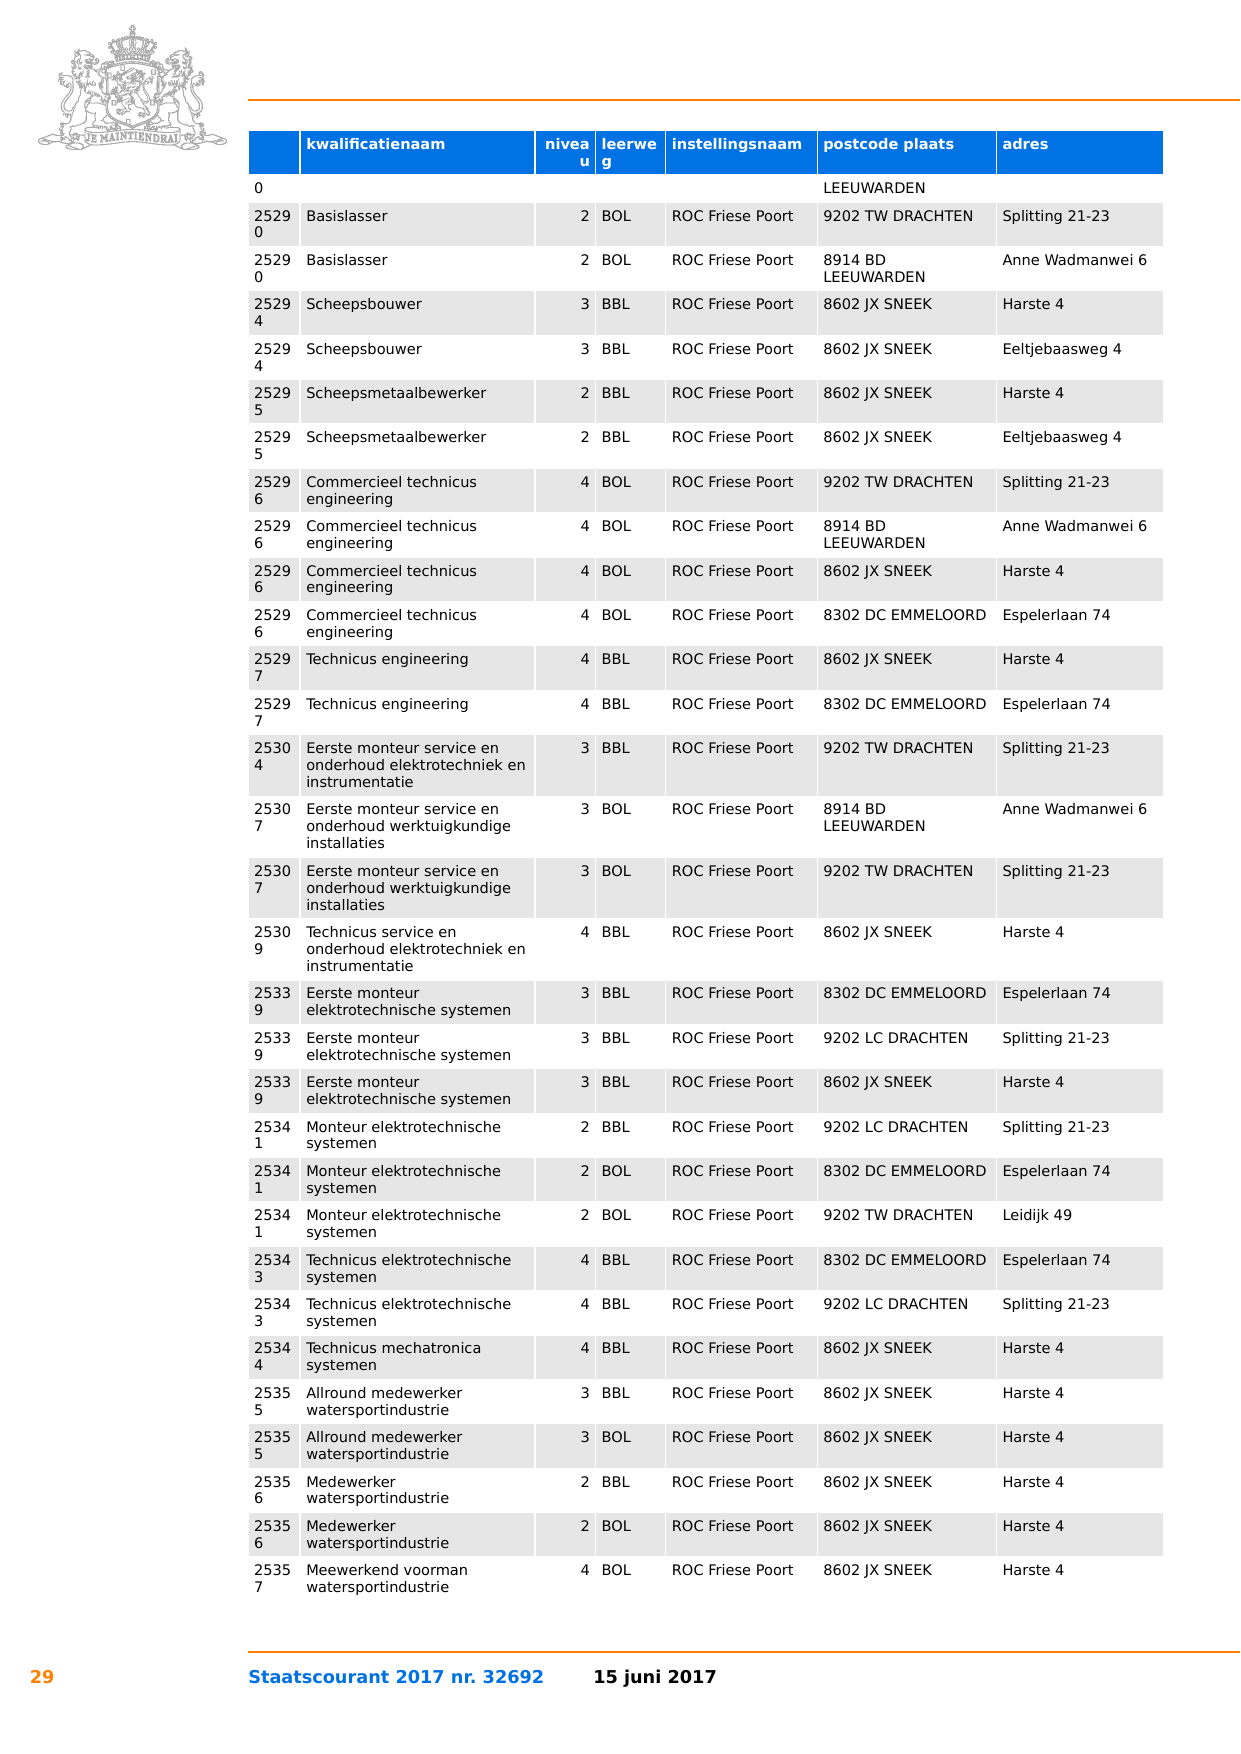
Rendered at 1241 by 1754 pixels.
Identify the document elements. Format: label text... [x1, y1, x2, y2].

table_cell 25304 [249, 735, 299, 796]
table_cell Eerste monteur elektrotechnische systemen [301, 1069, 534, 1113]
table_cell Harste 4 [997, 1513, 1163, 1556]
table_cell ROC Friese Poort [666, 646, 817, 690]
table_header kwalificatienaam [301, 131, 534, 174]
table_cell Technicus elektrotechnische systemen [301, 1247, 534, 1290]
table_cell Monteur elektrotechnische systemen [301, 1114, 534, 1157]
table_cell 2 [536, 1469, 595, 1512]
table_cell Espelerlaan 74 [997, 1247, 1163, 1290]
table_cell 4 [536, 646, 595, 690]
table_cell 25295 [249, 380, 299, 423]
table_cell 9202 TW DRACHTEN [818, 1203, 996, 1246]
table_cell Harste 4 [997, 380, 1163, 423]
table_cell [301, 175, 534, 202]
table_cell BBL [596, 1469, 665, 1512]
table_cell 8602 JX SNEEK [818, 425, 996, 468]
table_cell 4 [536, 602, 595, 645]
table_cell 9202 TW DRACHTEN [818, 469, 996, 512]
table_cell BOL [596, 1158, 665, 1201]
table_cell 25290 [249, 203, 299, 246]
table_cell Basislasser [301, 203, 534, 246]
table_cell ROC Friese Poort [666, 1424, 817, 1468]
table_cell BOL [596, 1424, 665, 1468]
table_cell 8302 DC EMMELOORD [818, 691, 996, 734]
table_cell 8602 JX SNEEK [818, 1469, 996, 1512]
table_cell 8302 DC EMMELOORD [818, 1158, 996, 1201]
table_cell ROC Friese Poort [666, 291, 817, 335]
table_cell BBL [596, 1114, 665, 1157]
table_cell Scheepsmetaalbewerker [301, 425, 534, 468]
table_cell BOL [596, 558, 665, 601]
table_cell 8602 JX SNEEK [818, 1069, 996, 1113]
table_cell ROC Friese Poort [666, 858, 817, 918]
table_cell 25296 [249, 513, 299, 557]
table_cell 3 [536, 1069, 595, 1113]
table_cell 25356 [249, 1469, 299, 1512]
table_cell 4 [536, 1247, 595, 1290]
table_cell 25296 [249, 602, 299, 645]
table_cell BBL [596, 1025, 665, 1068]
table_cell ROC Friese Poort [666, 1203, 817, 1246]
table_cell 4 [536, 1336, 595, 1379]
table_cell BBL [596, 1336, 665, 1379]
table_cell LEEUWARDEN [818, 175, 996, 202]
table_cell Scheepsbouwer [301, 336, 534, 379]
table_cell Eeltjebaasweg 4 [997, 336, 1163, 379]
table_cell 0 [249, 175, 299, 202]
table_cell BBL [596, 1247, 665, 1290]
table_cell ROC Friese Poort [666, 1336, 817, 1379]
table_cell 25341 [249, 1203, 299, 1246]
table_cell Splitting 21-23 [997, 858, 1163, 918]
table_cell Espelerlaan 74 [997, 602, 1163, 645]
table_cell BBL [596, 1380, 665, 1423]
table_cell Espelerlaan 74 [997, 981, 1163, 1024]
table_cell 8302 DC EMMELOORD [818, 981, 996, 1024]
table_cell 8602 JX SNEEK [818, 1513, 996, 1556]
table_cell 25341 [249, 1158, 299, 1201]
table_cell 8302 DC EMMELOORD [818, 602, 996, 645]
table_cell Medewerker watersportindustrie [301, 1469, 534, 1512]
table_cell BBL [596, 291, 665, 335]
table_cell 25339 [249, 1069, 299, 1113]
table_cell Harste 4 [997, 558, 1163, 601]
table_cell 2 [536, 203, 595, 246]
table_cell Technicus mechatronica systemen [301, 1336, 534, 1379]
table_cell 25355 [249, 1380, 299, 1423]
table_cell ROC Friese Poort [666, 735, 817, 796]
table_cell 8602 JX SNEEK [818, 646, 996, 690]
table_header adres [997, 131, 1163, 174]
table_cell Espelerlaan 74 [997, 1158, 1163, 1201]
table_cell [536, 175, 595, 202]
table_cell 8602 JX SNEEK [818, 336, 996, 379]
table_cell 9202 TW DRACHTEN [818, 858, 996, 918]
table_cell ROC Friese Poort [666, 247, 817, 290]
table_cell 3 [536, 797, 595, 857]
table_cell ROC Friese Poort [666, 602, 817, 645]
table_cell 8602 JX SNEEK [818, 380, 996, 423]
table_cell 25295 [249, 425, 299, 468]
table_cell Medewerker watersportindustrie [301, 1513, 534, 1556]
picture [38, 25, 227, 150]
table_cell Eerste monteur elektrotechnische systemen [301, 981, 534, 1024]
table_cell Technicus engineering [301, 646, 534, 690]
table_cell BOL [596, 247, 665, 290]
table_cell 2 [536, 425, 595, 468]
table_cell 2 [536, 247, 595, 290]
table_cell Harste 4 [997, 646, 1163, 690]
table_cell 3 [536, 735, 595, 796]
table_header instellingsnaam [666, 131, 817, 174]
table_cell ROC Friese Poort [666, 1380, 817, 1423]
table_cell 4 [536, 513, 595, 557]
table_cell Harste 4 [997, 1380, 1163, 1423]
table_cell ROC Friese Poort [666, 336, 817, 379]
table_cell 4 [536, 691, 595, 734]
table_cell BBL [596, 919, 665, 979]
table_cell ROC Friese Poort [666, 1158, 817, 1201]
table_cell 25343 [249, 1291, 299, 1334]
table_cell [997, 175, 1163, 202]
table_cell 3 [536, 981, 595, 1024]
table_cell 9202 LC DRACHTEN [818, 1025, 996, 1068]
table_cell 9202 LC DRACHTEN [818, 1291, 996, 1334]
table_cell Scheepsmetaalbewerker [301, 380, 534, 423]
table_cell 8602 JX SNEEK [818, 1380, 996, 1423]
table_cell Splitting 21-23 [997, 735, 1163, 796]
table_cell Harste 4 [997, 1069, 1163, 1113]
table_cell 2 [536, 1203, 595, 1246]
table_cell 8602 JX SNEEK [818, 291, 996, 335]
table_cell BBL [596, 425, 665, 468]
table_cell BOL [596, 1558, 665, 1601]
table_cell BBL [596, 1291, 665, 1334]
table_cell BBL [596, 1069, 665, 1113]
table_cell BBL [596, 981, 665, 1024]
table_cell Splitting 21-23 [997, 203, 1163, 246]
table_cell Monteur elektrotechnische systemen [301, 1158, 534, 1201]
table_cell ROC Friese Poort [666, 1025, 817, 1068]
table_cell 8914 BD LEEUWARDEN [818, 247, 996, 290]
table_cell Eerste monteur elektrotechnische systemen [301, 1025, 534, 1068]
table_cell 25339 [249, 1025, 299, 1068]
table_cell 8602 JX SNEEK [818, 558, 996, 601]
table_cell Meewerkend voorman watersportindustrie [301, 1558, 534, 1601]
table_cell Leidijk 49 [997, 1203, 1163, 1246]
table_cell ROC Friese Poort [666, 203, 817, 246]
table_cell Anne Wadmanwei 6 [997, 247, 1163, 290]
table_cell 25297 [249, 646, 299, 690]
table_cell Harste 4 [997, 919, 1163, 979]
table_cell ROC Friese Poort [666, 1069, 817, 1113]
table_cell Harste 4 [997, 291, 1163, 335]
table_cell ROC Friese Poort [666, 1247, 817, 1290]
table_cell Harste 4 [997, 1558, 1163, 1601]
table_cell Allround medewerker watersportindustrie [301, 1380, 534, 1423]
table_cell Harste 4 [997, 1424, 1163, 1468]
table_cell 2 [536, 1114, 595, 1157]
table_cell BOL [596, 1513, 665, 1556]
table_cell [666, 175, 817, 202]
table_cell 8602 JX SNEEK [818, 1424, 996, 1468]
table_cell Technicus engineering [301, 691, 534, 734]
table_cell BOL [596, 469, 665, 512]
table_cell 25307 [249, 858, 299, 918]
table_header postcode plaats [818, 131, 996, 174]
table_cell Eerste monteur service en onderhoud werktuigkundige installaties [301, 858, 534, 918]
table_cell Anne Wadmanwei 6 [997, 513, 1163, 557]
table_cell BOL [596, 602, 665, 645]
table_cell 25357 [249, 1558, 299, 1601]
table_cell 25343 [249, 1247, 299, 1290]
table_cell 25307 [249, 797, 299, 857]
table_cell BOL [596, 1203, 665, 1246]
table_cell BOL [596, 203, 665, 246]
table_cell Splitting 21-23 [997, 1291, 1163, 1334]
table_cell Eerste monteur service en onderhoud elektrotechniek en instrumentatie [301, 735, 534, 796]
table_cell ROC Friese Poort [666, 691, 817, 734]
table_cell 25309 [249, 919, 299, 979]
table_cell Anne Wadmanwei 6 [997, 797, 1163, 857]
table_cell 2 [536, 380, 595, 423]
table_cell Eerste monteur service en onderhoud werktuigkundige installaties [301, 797, 534, 857]
table_cell 3 [536, 1380, 595, 1423]
table_cell BOL [596, 797, 665, 857]
table_cell 3 [536, 336, 595, 379]
table_cell Monteur elektrotechnische systemen [301, 1203, 534, 1246]
table_cell 25290 [249, 247, 299, 290]
table_cell 3 [536, 858, 595, 918]
table_cell ROC Friese Poort [666, 981, 817, 1024]
table_cell 25339 [249, 981, 299, 1024]
table_cell Harste 4 [997, 1469, 1163, 1512]
table_cell Basislasser [301, 247, 534, 290]
table_cell Allround medewerker watersportindustrie [301, 1424, 534, 1468]
table_header niveau [536, 131, 595, 174]
table_cell 3 [536, 291, 595, 335]
table_cell 3 [536, 1025, 595, 1068]
table_cell 8914 BD LEEUWARDEN [818, 797, 996, 857]
table_cell 25296 [249, 469, 299, 512]
table_cell 8914 BD LEEUWARDEN [818, 513, 996, 557]
table_cell 4 [536, 1558, 595, 1601]
table_header [249, 131, 299, 174]
table_cell 9202 TW DRACHTEN [818, 735, 996, 796]
table_cell 2 [536, 1513, 595, 1556]
table_cell 25355 [249, 1424, 299, 1468]
table_cell Scheepsbouwer [301, 291, 534, 335]
table_cell Splitting 21-23 [997, 469, 1163, 512]
table_cell 8302 DC EMMELOORD [818, 1247, 996, 1290]
table_cell Technicus service en onderhoud elektrotechniek en instrumentatie [301, 919, 534, 979]
table_cell ROC Friese Poort [666, 1114, 817, 1157]
table_cell BBL [596, 735, 665, 796]
table_cell 8602 JX SNEEK [818, 1558, 996, 1601]
table_cell BBL [596, 646, 665, 690]
table_cell ROC Friese Poort [666, 1469, 817, 1512]
table_cell 25296 [249, 558, 299, 601]
table_cell 25356 [249, 1513, 299, 1556]
table_cell Commercieel technicus engineering [301, 513, 534, 557]
table_cell ROC Friese Poort [666, 1513, 817, 1556]
table_cell 9202 LC DRACHTEN [818, 1114, 996, 1157]
table_cell 8602 JX SNEEK [818, 919, 996, 979]
table_cell Technicus elektrotechnische systemen [301, 1291, 534, 1334]
table_cell 4 [536, 469, 595, 512]
table_cell 9202 TW DRACHTEN [818, 203, 996, 246]
table_cell ROC Friese Poort [666, 558, 817, 601]
table_cell 8602 JX SNEEK [818, 1336, 996, 1379]
table_cell BBL [596, 336, 665, 379]
table_cell ROC Friese Poort [666, 469, 817, 512]
table_cell Espelerlaan 74 [997, 691, 1163, 734]
table_cell BBL [596, 691, 665, 734]
table_cell Splitting 21-23 [997, 1025, 1163, 1068]
table_cell 4 [536, 919, 595, 979]
table_cell Harste 4 [997, 1336, 1163, 1379]
table_cell Commercieel technicus engineering [301, 558, 534, 601]
table_cell ROC Friese Poort [666, 1291, 817, 1334]
table_cell 25344 [249, 1336, 299, 1379]
table_cell 4 [536, 1291, 595, 1334]
table_cell ROC Friese Poort [666, 919, 817, 979]
table_cell BBL [596, 380, 665, 423]
table_cell 2 [536, 1158, 595, 1201]
table_header leerweg [596, 131, 665, 174]
table_cell Splitting 21-23 [997, 1114, 1163, 1157]
table_cell Commercieel technicus engineering [301, 602, 534, 645]
table_cell BOL [596, 513, 665, 557]
table_cell 4 [536, 558, 595, 601]
table_cell BOL [596, 858, 665, 918]
table_cell 25341 [249, 1114, 299, 1157]
table_cell 25297 [249, 691, 299, 734]
table_cell 25294 [249, 291, 299, 335]
table_cell ROC Friese Poort [666, 1558, 817, 1601]
table_cell ROC Friese Poort [666, 380, 817, 423]
table_cell Commercieel technicus engineering [301, 469, 534, 512]
table_cell ROC Friese Poort [666, 797, 817, 857]
table_cell ROC Friese Poort [666, 425, 817, 468]
table_cell 3 [536, 1424, 595, 1468]
table_cell 25294 [249, 336, 299, 379]
table_cell ROC Friese Poort [666, 513, 817, 557]
table_cell Eeltjebaasweg 4 [997, 425, 1163, 468]
table_cell [596, 175, 665, 202]
